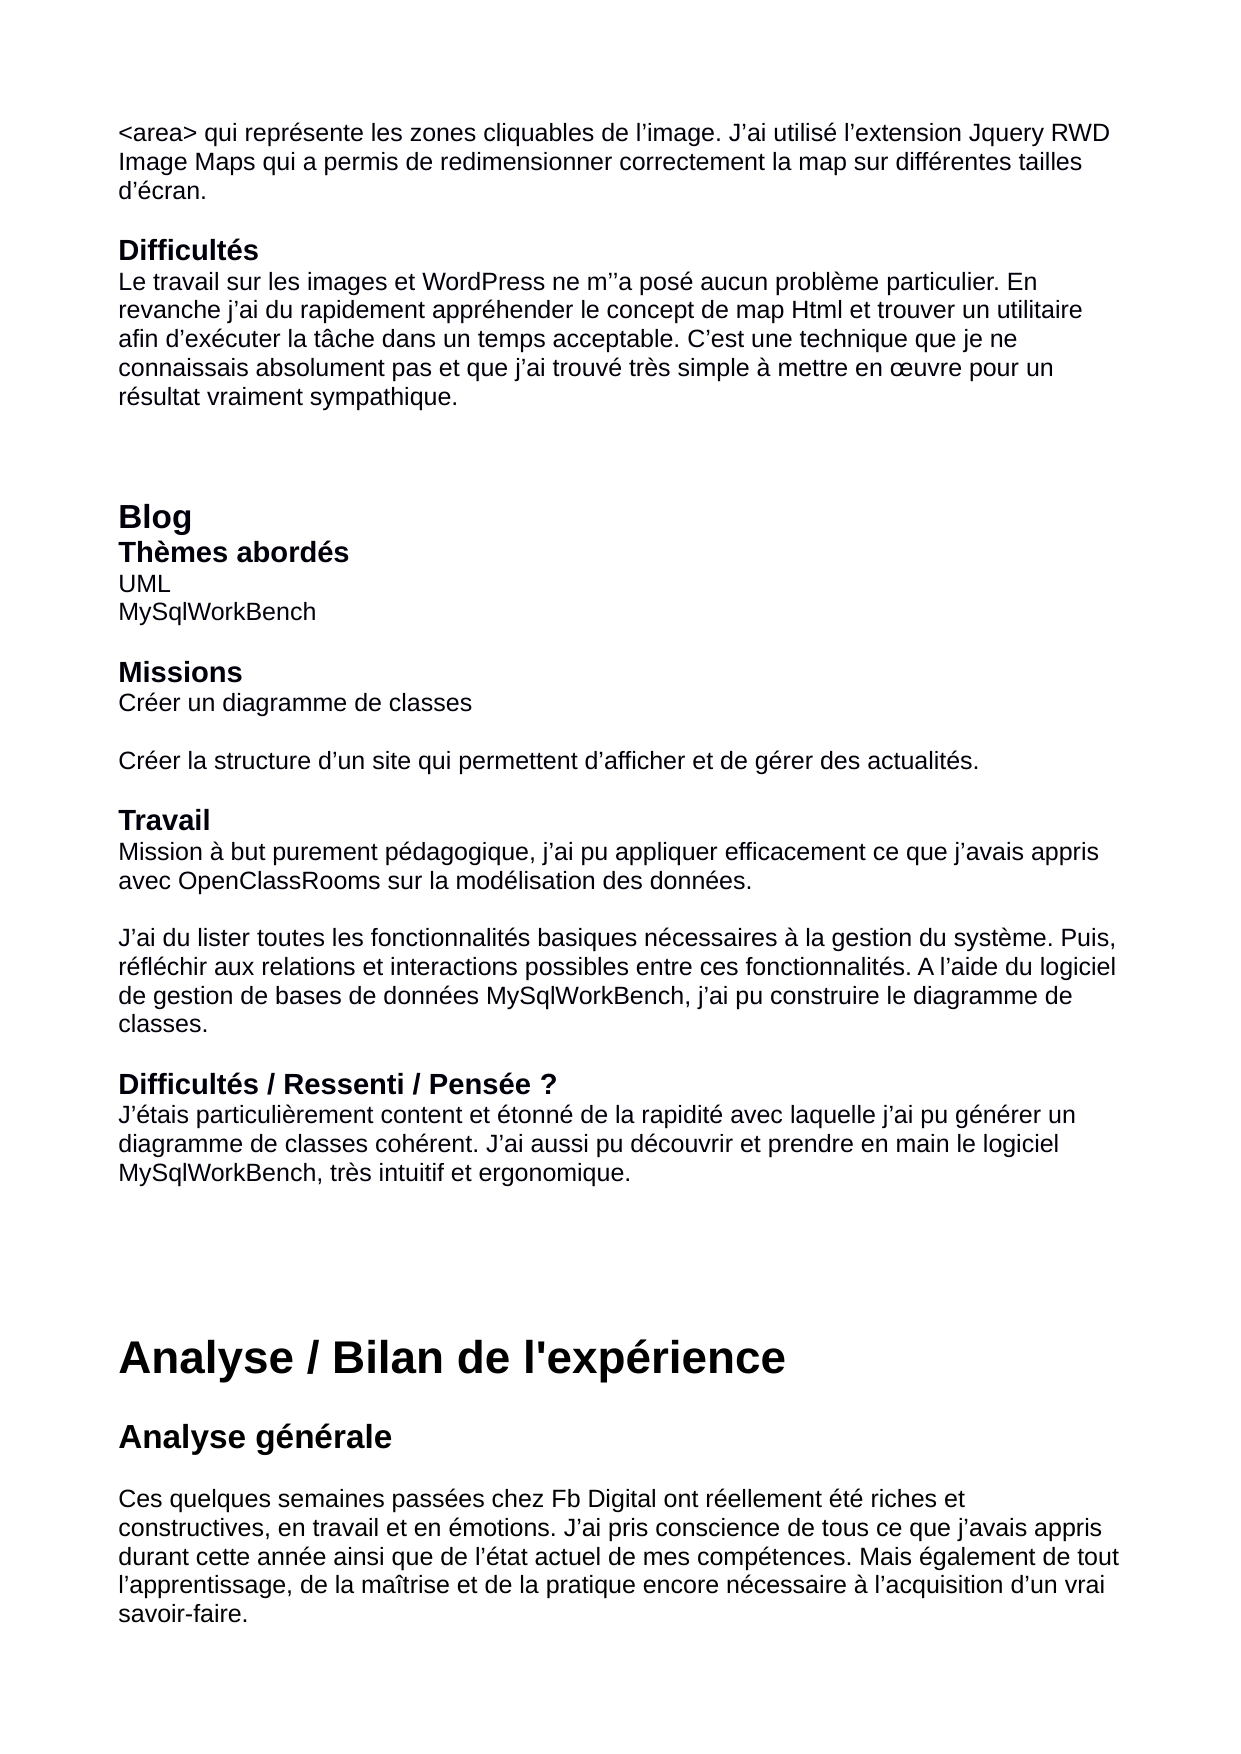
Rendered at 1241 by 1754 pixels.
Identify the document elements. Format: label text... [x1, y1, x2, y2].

text Blog [118, 497, 1122, 535]
text <area> qui représente les zones cliquables de l’image. J’ai utilisé l’extension Jquery RWD Image Maps qui a permis de redimensionner correctement la map sur différentes tailles d’écran. [118, 118, 1122, 204]
text J’étais particulièrement content et étonné de la rapidité avec laquelle j’ai pu générer un diagramme de classes cohérent. J’ai aussi pu découvrir et prendre en main le logiciel MySqlWorkBench, très intuitif et ergonomique. [118, 1101, 1122, 1187]
text Ces quelques semaines passées chez Fb Digital ont réellement été riches et constructives, en travail et en émotions. J’ai pris conscience de tous ce que j’avais appris durant cette année ainsi que de l’état actuel de mes compétences. Mais également de tout l’apprentissage, de la maîtrise et de la pratique encore nécessaire à l’acquisition d’un vrai savoir-faire. [118, 1484, 1122, 1628]
text Travail [118, 803, 1122, 837]
text Analyse / Bilan de l'expérience [118, 1331, 1122, 1383]
text Thèmes abordés [118, 535, 1122, 569]
text Missions [118, 655, 1122, 688]
text Le travail sur les images et WordPress ne m’’a posé aucun problème particulier. En revanche j’ai du rapidement appréhender le concept de map Html et trouver un utilitaire afin d’exécuter la tâche dans un temps acceptable. C’est une technique que je ne connaissais absolument pas et que j’ai trouvé très simple à mettre en œuvre pour un résultat vraiment sympathique. [118, 267, 1122, 410]
text Difficultés / Ressenti / Pensée ? [118, 1067, 1122, 1101]
text Analyse générale [118, 1417, 1122, 1455]
text Mission à but purement pédagogique, j’ai pu appliquer efficacement ce que j’avais appris avec OpenClassRooms sur la modélisation des données. [118, 837, 1122, 894]
text Créer la structure d’un site qui permettent d’afficher et de gérer des actualités. [118, 746, 1122, 775]
text UML [118, 569, 1122, 597]
text J’ai du lister toutes les fonctionnalités basiques nécessaires à la gestion du système. Puis, réfléchir aux relations et interactions possibles entre ces fonctionnalités. A l’aide du logiciel de gestion de bases de données MySqlWorkBench, j’ai pu construire le diagramme de classes. [118, 923, 1122, 1038]
text Créer un diagramme de classes [118, 688, 1122, 717]
text Difficultés [118, 233, 1122, 267]
text MySqlWorkBench [118, 597, 1122, 626]
